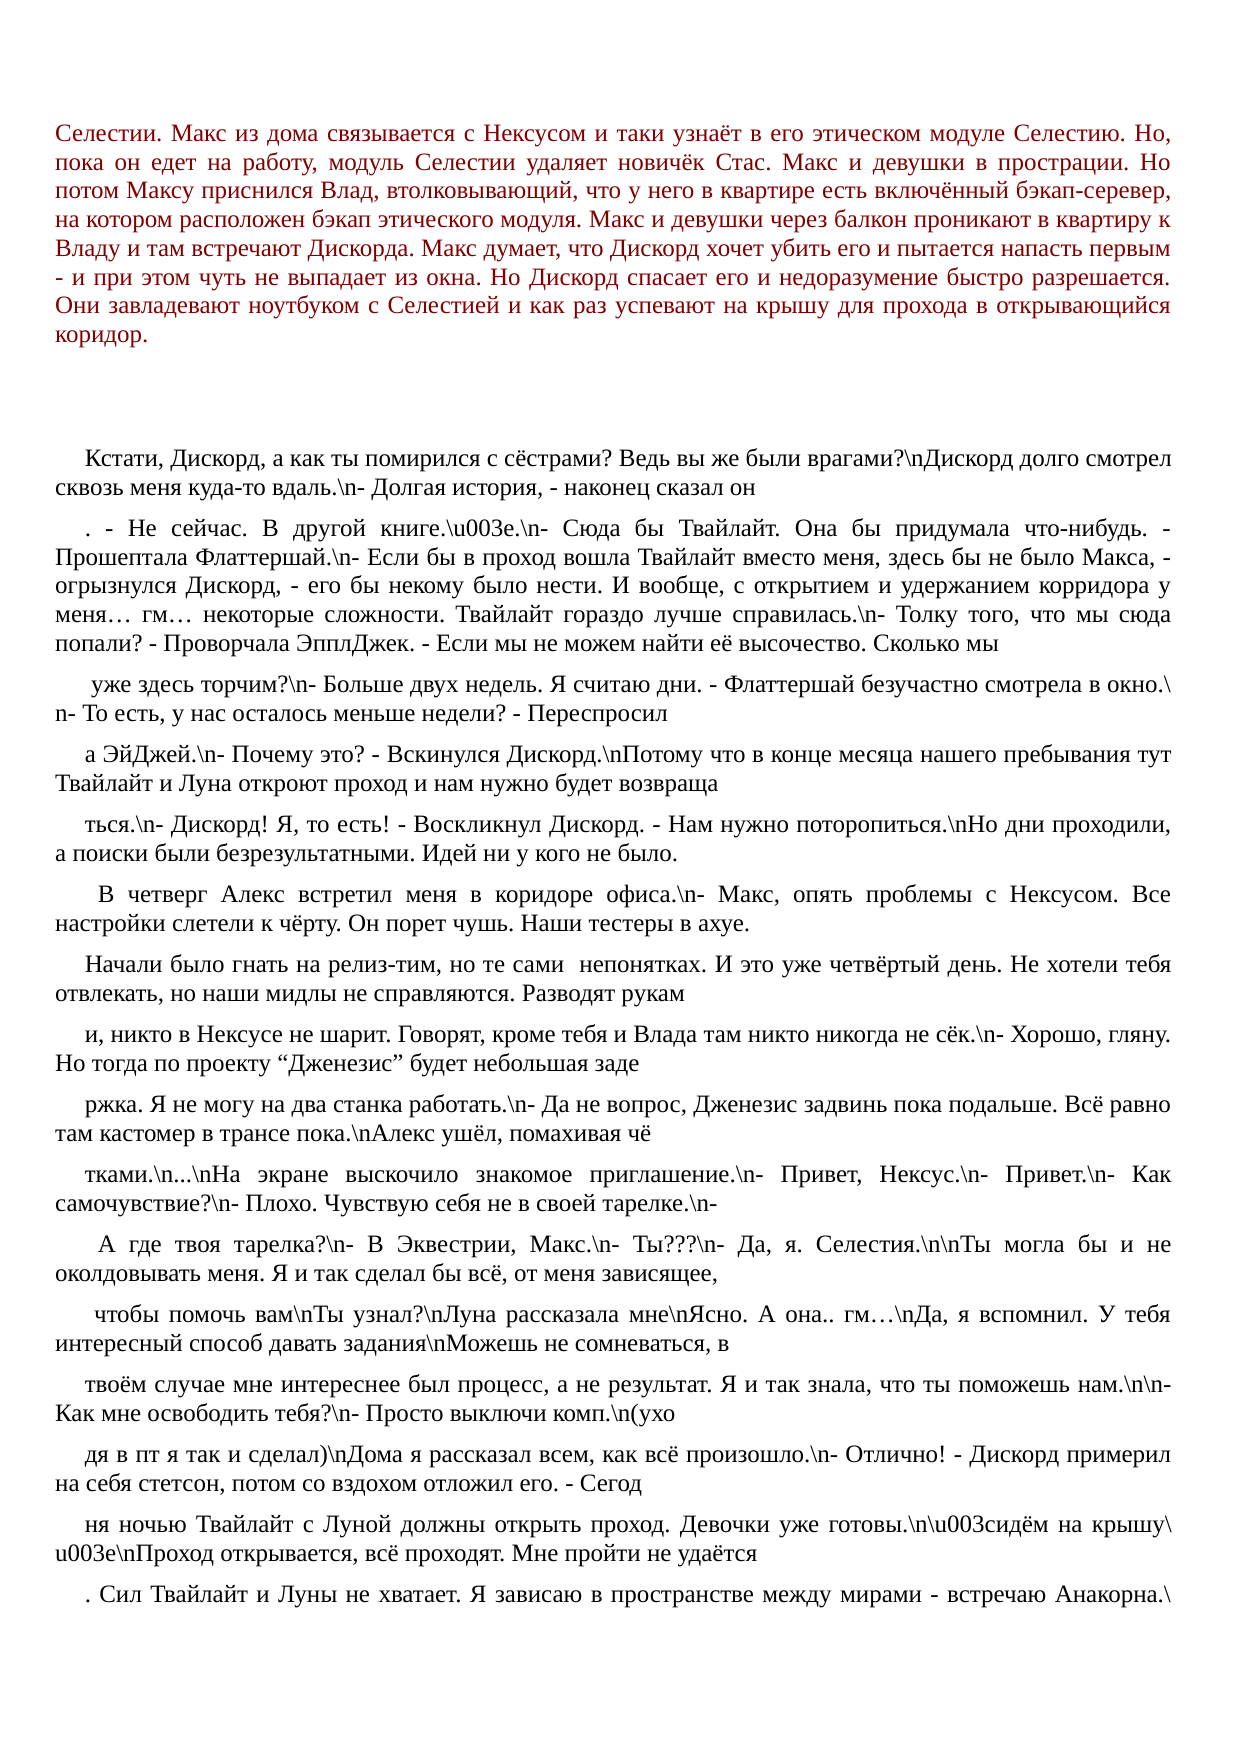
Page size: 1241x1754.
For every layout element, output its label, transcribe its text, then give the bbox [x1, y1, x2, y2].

text . - Не сейчас. В другой книге.\u003e.\n- Сюда бы Твайлайт. Она бы придумала что-нибудь. - Прошептала Флаттершай.\n- Если бы в проход вошла Твайлайт вместо меня, здесь бы не было Макса, - огрызнулся Дискорд, - его бы некому было нести. И вообще, с открытием и удержанием корридора у меня… гм… некоторые сложности. Твайлайт гораздо лучше справилась.\n- Толку того, что мы сюда попали? - Проворчала ЭпплДжек. - Если мы не можем найти её высочество. Сколько мы [55, 513, 1172, 657]
text твоём случае мне интереснее был процесс, а не результат. Я и так знала, что ты поможешь нам.\n\n- Как мне освободить тебя?\n- Просто выключи комп.\n(ухо [55, 1369, 1172, 1427]
text А где твоя тарелка?\n- В Эквестрии, Макс.\n- Ты???\n- Да, я. Селестия.\n\nТы могла бы и не околдовывать меня. Я и так сделал бы всё, от меня зависящее, [55, 1229, 1172, 1287]
text чтобы помочь вам\nТы узнал?\nЛуна рассказала мне\nЯсно. А она.. гм…\nДа, я вспомнил. У тебя интересный способ давать задания\nМожешь не сомневаться, в [55, 1299, 1172, 1357]
text Начали было гнать на релиз-тим, но те сами непонятках. И это уже четвёртый день. Не хотели тебя отвлекать, но наши мидлы не справляются. Разводят рукам [55, 949, 1172, 1007]
text . Сил Твайлайт и Луны не хватает. Я зависаю в пространстве между мирами - встречаю Анакорна.\ [55, 1579, 1172, 1608]
text уже здесь торчим?\n- Больше двух недель. Я считаю дни. - Флаттершай безучастно смотрела в окно.\n- То есть, у нас осталось меньше недели? - Переспросил [55, 669, 1172, 727]
text и, никто в Нексусе не шарит. Говорят, кроме тебя и Влада там никто никогда не сёк.\n- Хорошо, гляну. Но тогда по проекту “Дженезис” будет небольшая заде [55, 1019, 1172, 1077]
text дя в пт я так и сделал)\nДома я рассказал всем, как всё произошло.\n- Отлично! - Дискорд примерил на себя стетсон, потом со вздохом отложил его. - Сегод [55, 1439, 1172, 1497]
text ржка. Я не могу на два станка работать.\n- Да не вопрос, Дженезис задвинь пока подальше. Всё равно там кастомер в трансе пока.\nАлекс ушёл, помахивая чё [55, 1089, 1172, 1147]
text ться.\n- Дискорд! Я, то есть! - Воскликнул Дискорд. - Нам нужно поторопиться.\nНо дни проходили, а поиски были безрезультатными. Идей ни у кого не было. [55, 809, 1172, 867]
text Селестии. Макс из дома связывается с Нексусом и таки узнаёт в его этическом модуле Селестию. Но, пока он едет на работу, модуль Селестии удаляет новичёк Стас. Макс и девушки в прострации. Но потом Максу приснился Влад, втолковывающий, что у него в квартире есть включённый бэкап-серевер, на котором расположен бэкап этического модуля. Макс и девушки через балкон проникают в квартиру к Владу и там встречают Дискорда. Макс думает, что Дискорд хочет убить его и пытается напасть первым - и при этом чуть не выпадает из окна. Но Дискорд спасает его и недоразумение быстро разрешается. Они завладевают ноутбуком с Селестией и как раз успевают на крышу для прохода в открывающийся коридор. [55, 118, 1172, 348]
text ня ночью Твайлайт с Луной должны открыть проход. Девочки уже готовы.\n\u003cидём на крышу\u003e\nПроход открывается, всё проходят. Мне пройти не удаётся [55, 1509, 1172, 1567]
text Кстати, Дискорд, а как ты помирился с сёстрами? Ведь вы же были врагами?\nДискорд долго смотрел сквозь меня куда-то вдаль.\n- Долгая история, - наконец сказал он [55, 443, 1172, 501]
text В четверг Алекс встретил меня в коридоре офиса.\n- Макс, опять проблемы с Нексусом. Все настройки слетели к чёрту. Он порет чушь. Наши тестеры в ахуе. [55, 879, 1172, 937]
text а ЭйДжей.\n- Почему это? - Вскинулся Дискорд.\nПотому что в конце месяца нашего пребывания тут Твайлайт и Луна откроют проход и нам нужно будет возвраща [55, 739, 1172, 797]
text тками.\n...\nНа экране выскочило знакомое приглашение.\n- Привет, Нексус.\n- Привет.\n- Как самочувствие?\n- Плохо. Чувствую себя не в своей тарелке.\n- [55, 1159, 1172, 1217]
